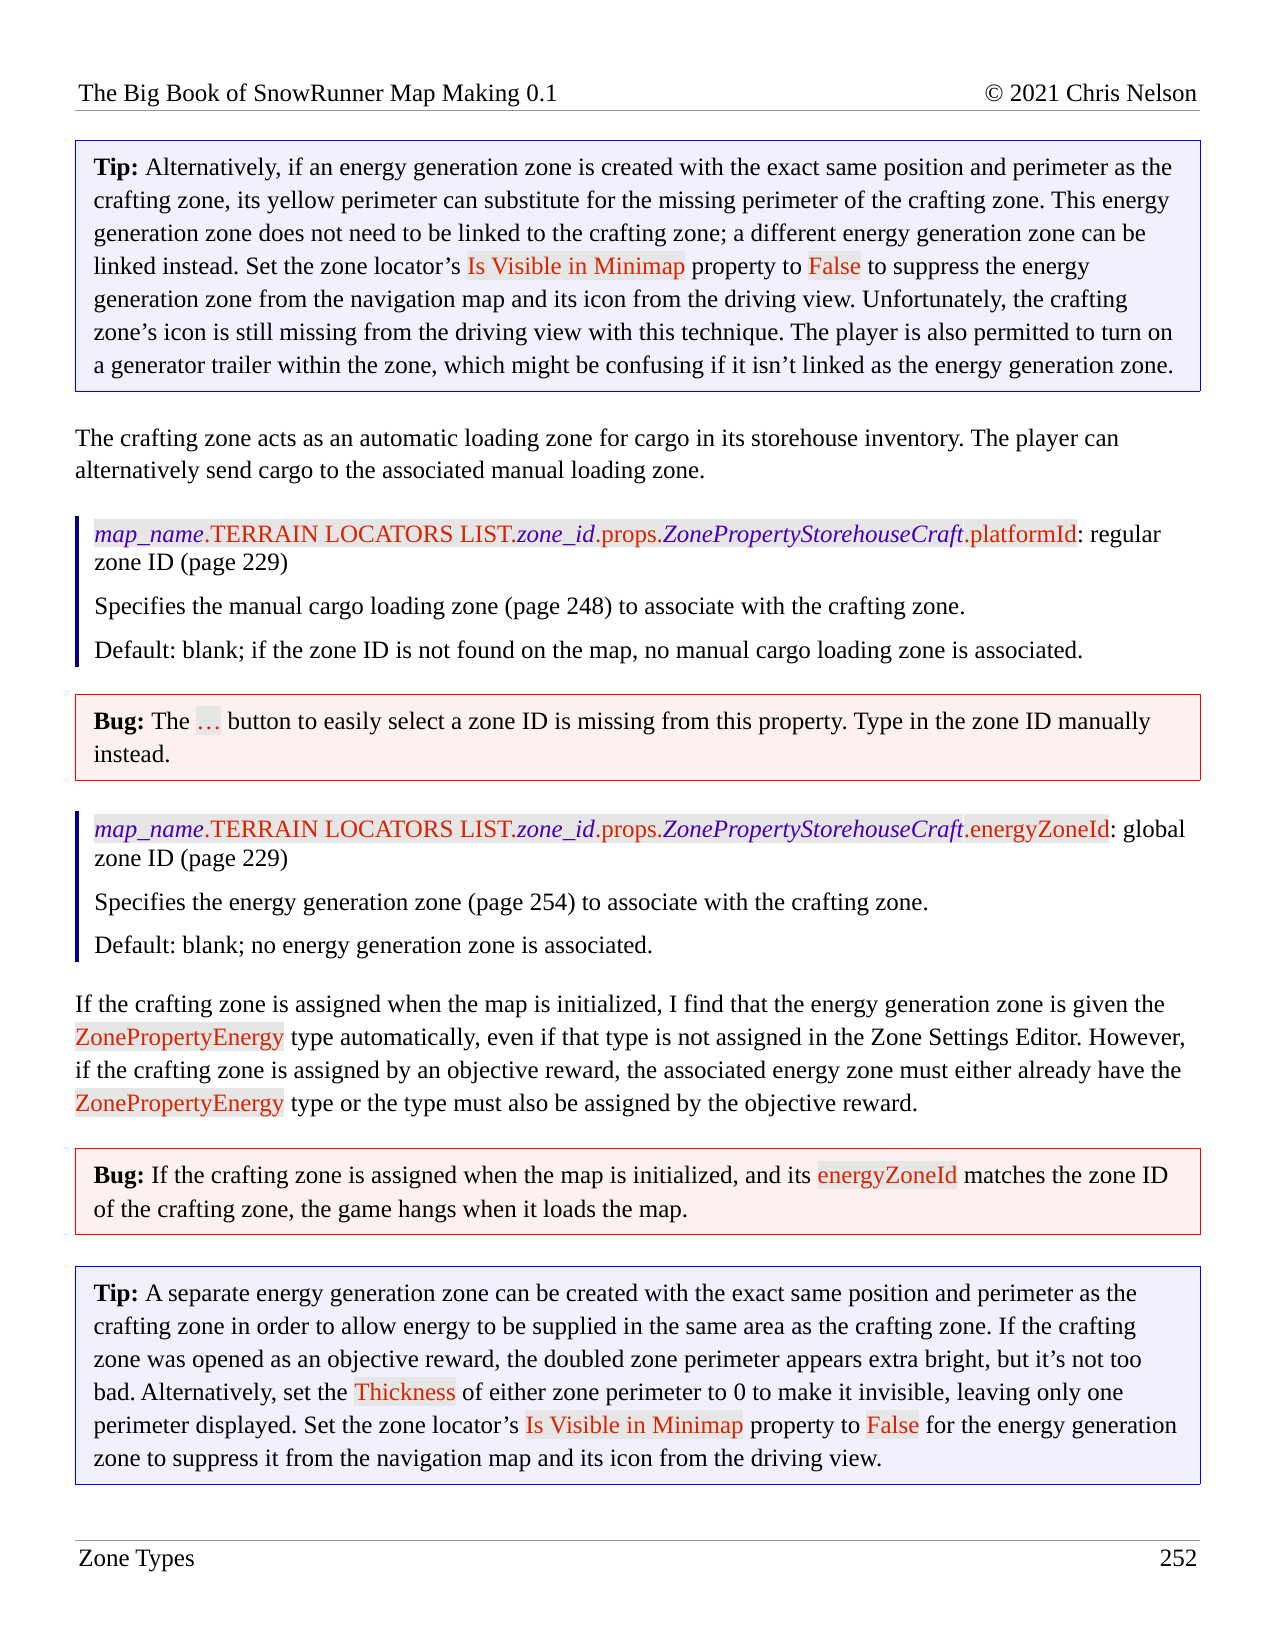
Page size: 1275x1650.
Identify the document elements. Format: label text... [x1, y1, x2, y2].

list If the crafting zone is assigned when the map is initialized, and its energyZoneId matches the zone ID of the crafting zone, the game hangs when it loads the map. [76, 1149, 1200, 1234]
text The crafting zone acts as an automatic loading zone for cargo in its storehouse inventory. The player can alternatively send cargo to the associated manual loading zone. [75, 423, 1200, 484]
text If the crafting zone is assigned when the map is initialized, I find that the energy generation zone is given the ZonePropertyEnergy type automatically, even if that type is not assigned in the Zone Settings Editor. However, if the crafting zone is assigned by an objective reward, the associated energy zone must either already have the ZonePropertyEnergy type or the type must also be assigned by the objective reward. [75, 989, 1200, 1117]
text Specifies the energy generation zone (page 254) to associate with the crafting zone. [79, 884, 1200, 916]
text Specifies the manual cargo loading zone (page 248) to associate with the crafting zone. [79, 588, 1200, 620]
text Default: blank; no energy generation zone is associated. [79, 927, 1200, 962]
list A separate energy generation zone can be created with the exact same position and perimeter as the crafting zone in order to allow energy to be supplied in the same area as the crafting zone. If the crafting zone was opened as an objective reward, the doubled zone perimeter appears extra bright, but it’s not too bad. Alternatively, set the Thickness of either zone perimeter to 0 to make it invisible, leaving only one perimeter displayed. Set the zone locator’s Is Visible in Minimap property to False for the energy generation zone to suppress it from the navigation map and its icon from the driving view. [76, 1267, 1200, 1484]
list The … button to easily select a zone ID is missing from this property. Type in the zone ID manually instead. [76, 695, 1200, 780]
list Alternatively, if an energy generation zone is created with the exact same position and perimeter as the crafting zone, its yellow perimeter can substitute for the missing perimeter of the crafting zone. This energy generation zone does not need to be linked to the crafting zone; a different energy generation zone can be linked instead. Set the zone locator’s Is Visible in Minimap property to False to suppress the energy generation zone from the navigation map and its icon from the driving view. Unfortunately, the crafting zone’s icon is still missing from the driving view with this technique. The player is also permitted to turn on a generator trailer within the zone, which might be confusing if it isn’t linked as the energy generation zone. [76, 141, 1200, 391]
text Default: blank; if the zone ID is not found on the map, no manual cargo loading zone is associated. [79, 632, 1200, 667]
text map_name.TERRAIN LOCATORS LIST.zone_id.props.ZonePropertyStorehouseCraft.platformId: regular zone ID (page 229) [79, 516, 1200, 576]
text map_name.TERRAIN LOCATORS LIST.zone_id.props.ZonePropertyStorehouseCraft.energyZoneId: global zone ID (page 229) [79, 811, 1200, 872]
